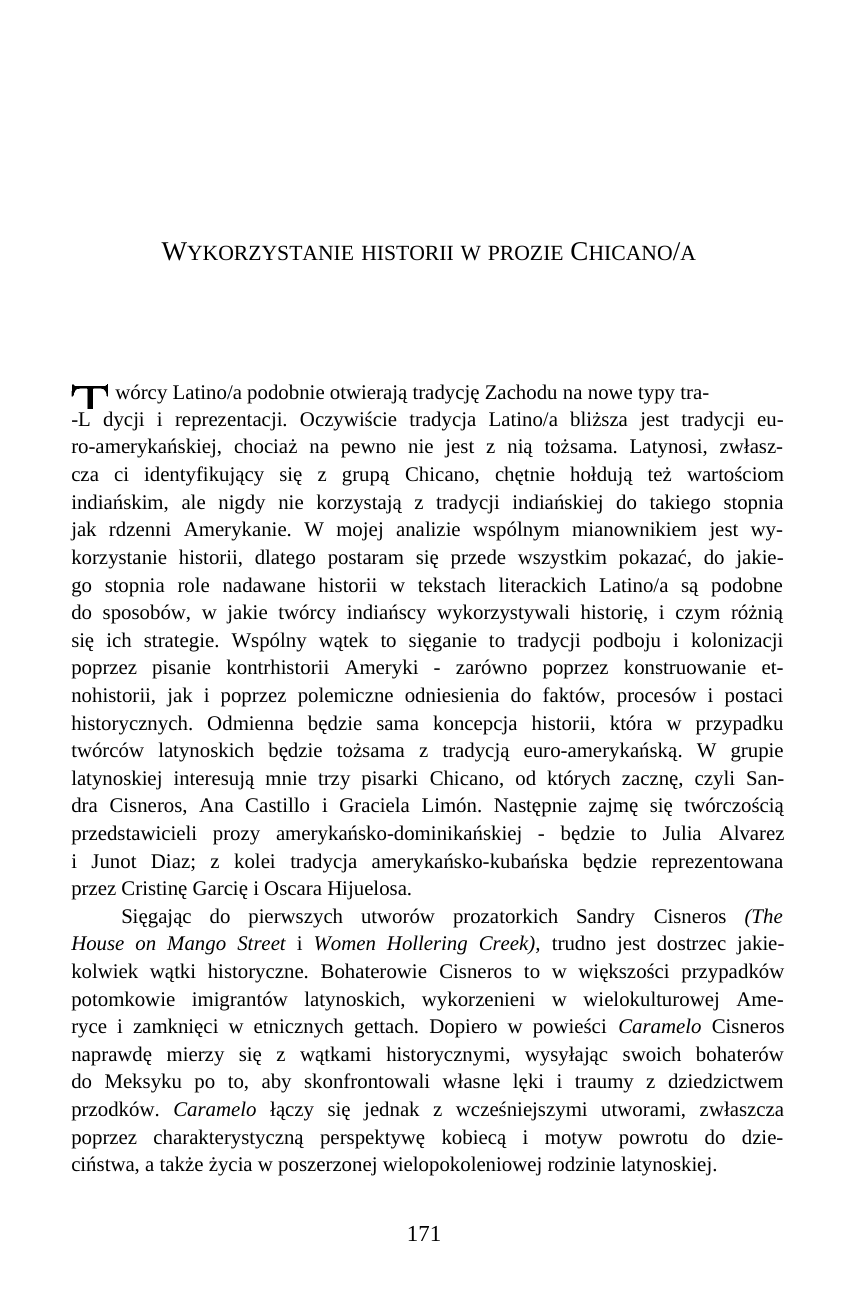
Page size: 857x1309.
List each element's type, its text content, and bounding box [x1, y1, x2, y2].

picture [71, 384, 108, 407]
text wórcy Latino/a podobnie otwierają tradycję Zachodu na nowe typy tra- [115, 380, 784, 404]
subtitle Wykorzystanie historii w prozie Chicano/a [68, 235, 788, 266]
text -L dycji i reprezentacji. Oczywiście tradycja Latino/a bliższa jest tradycji eu- ro-amerykańskiej, chociaż na pewno nie jest z nią tożsama. Latynosi, zwłasz- cza ci identyfikujący się z grupą Chicano, chętnie hołdują też wartościom indiańskim, ale nigdy nie korzystają z tradycji indiańskiej do takiego stopnia jak rdzenni Amerykanie. W mojej analizie wspólnym mianownikiem jest wy- korzystanie historii, dlatego postaram się przede wszystkim pokazać, do jakie- go stopnia role nadawane historii w tekstach literackich Latino/a są podobne do sposobów, w jakie twórcy indiańscy wykorzystywali historię, i czym różnią się ich strategie. Wspólny wątek to sięganie to tradycji podboju i kolonizacji poprzez pisanie kontrhistorii Ameryki - zarówno poprzez konstruowanie et- nohistorii, jak i poprzez polemiczne odniesienia do faktów, procesów i postaci historycznych. Odmienna będzie sama koncepcja historii, która w przypadku twórców latynoskich będzie tożsama z tradycją euro-amerykańską. W grupie latynoskiej interesują mnie trzy pisarki Chicano, od których zacznę, czyli San- dra Cisneros, Ana Castillo i Graciela Limón. Następnie zajmę się twórczością przedstawicieli prozy amerykańsko-dominikańskiej - będzie to Julia Alvarez i Junot Diaz; z kolei tradycja amerykańsko-kubańska będzie reprezentowana przez Cristinę Garcię i Oscara Hijuelosa. [71, 407, 784, 900]
text 171 [407, 1220, 445, 1246]
text Sięgając do pierwszych utworów prozatorkich Sandry Cisneros (The House on Mango Street i Women Hollering Creek), trudno jest dostrzec jakie- kolwiek wątki historyczne. Bohaterowie Cisneros to w większości przypadków potomkowie imigrantów latynoskich, wykorzenieni w wielokulturowej Ame- ryce i zamknięci w etnicznych gettach. Dopiero w powieści Caramelo Cisneros naprawdę mierzy się z wątkami historycznymi, wysyłając swoich bohaterów do Meksyku po to, aby skonfrontowali własne lęki i traumy z dziedzictwem przodków. Caramelo łączy się jednak z wcześniejszymi utworami, zwłaszcza poprzez charakterystyczną perspektywę kobiecą i motyw powrotu do dzie- ciństwa, a także życia w poszerzonej wielopokoleniowej rodzinie latynoskiej. [71, 904, 784, 1176]
